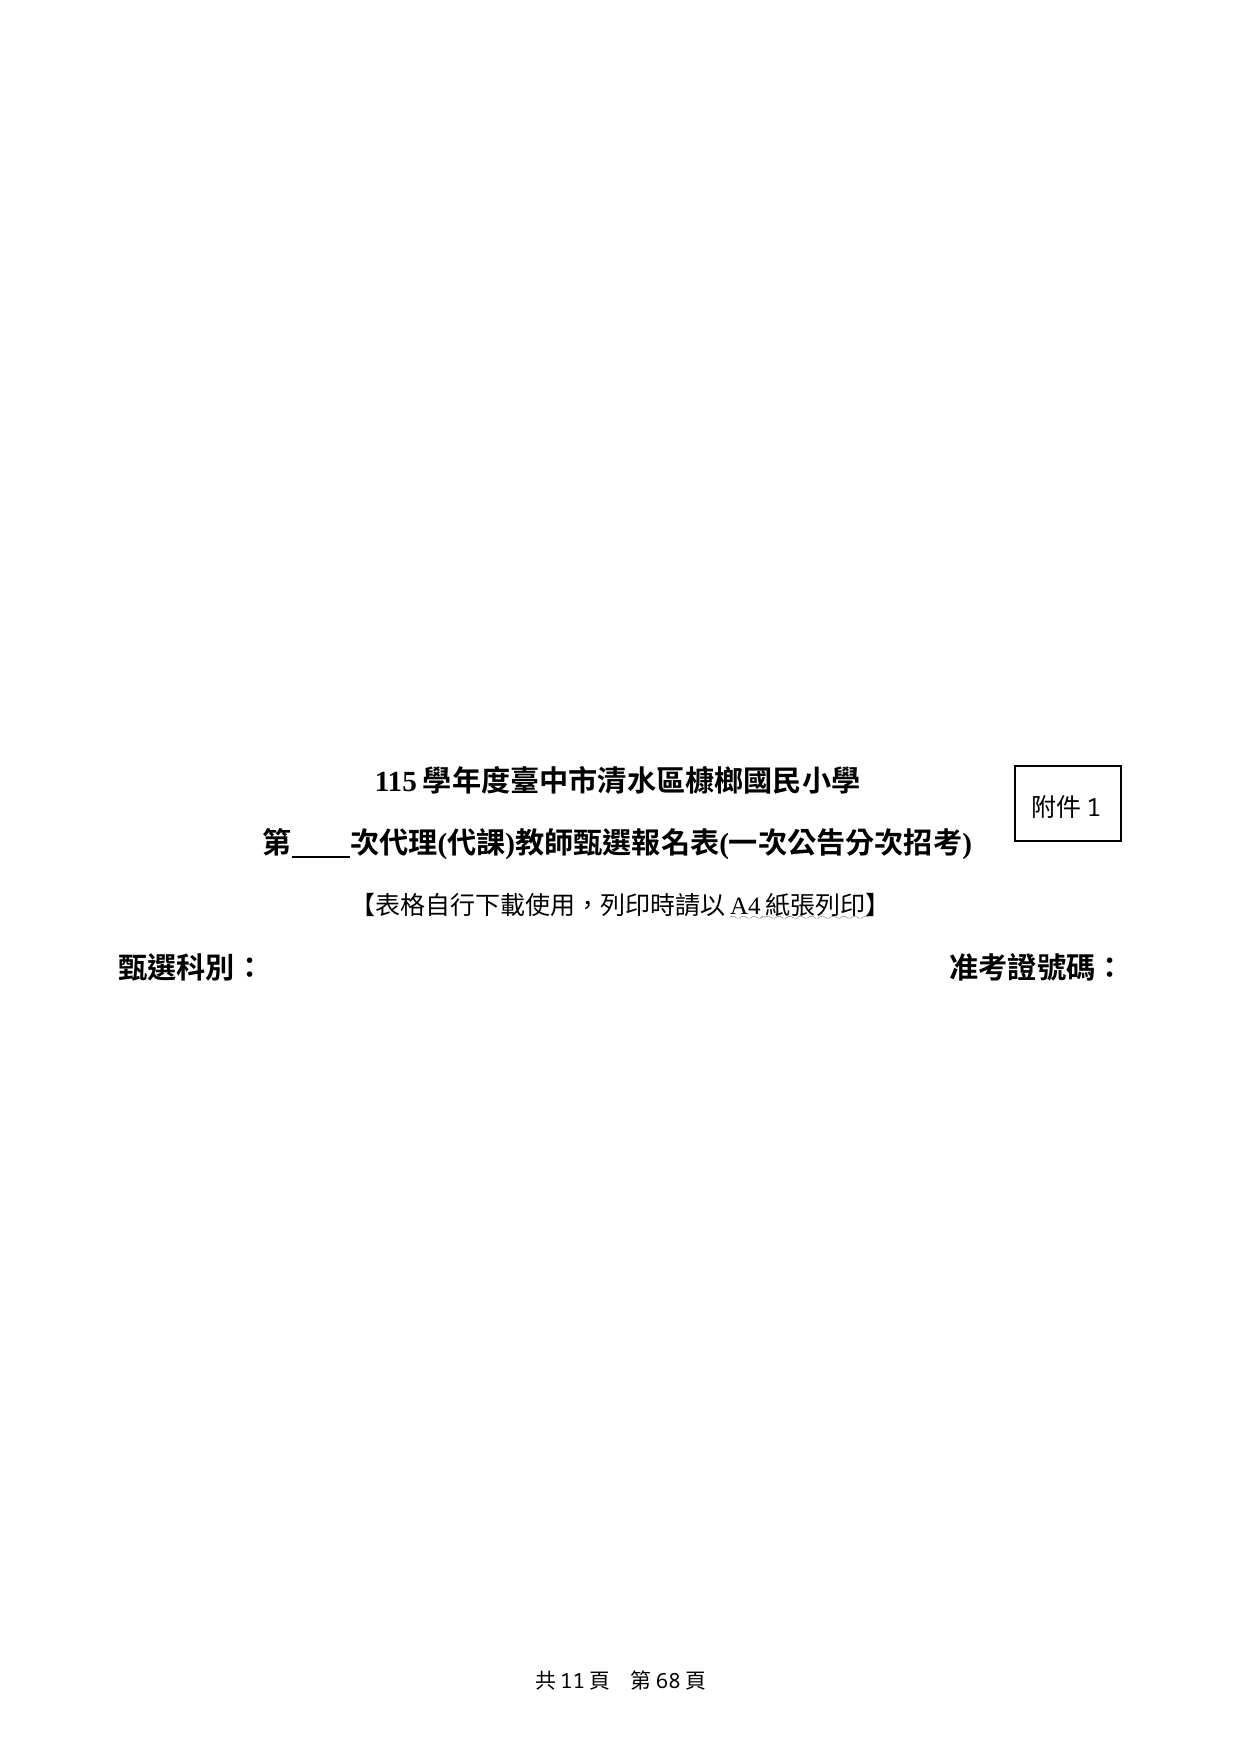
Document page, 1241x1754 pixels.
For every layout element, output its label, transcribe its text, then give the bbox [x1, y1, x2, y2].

text 第 次代理(代課)教師甄選報名表(一次公告分次招考) [118, 799, 1122, 862]
text 甄選科別： 准考證號碼： [118, 924, 1122, 987]
text [1016, 767, 1120, 840]
text 附件1 [1031, 775, 1105, 827]
text 115學年度臺中市清水區槺榔國民小學 [118, 737, 1122, 799]
text 【表格自行下載使用，列印時請以A4紙張列印】 [118, 862, 1122, 924]
